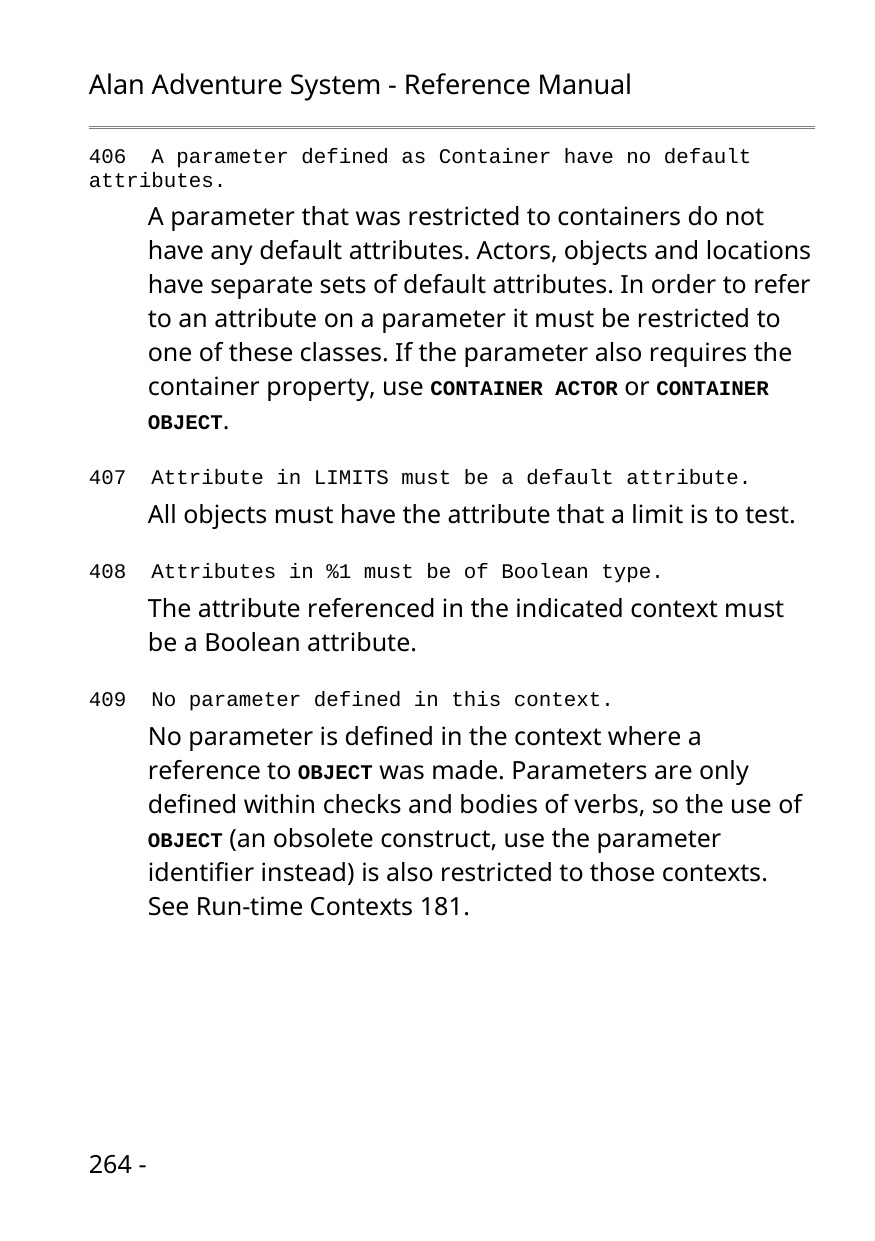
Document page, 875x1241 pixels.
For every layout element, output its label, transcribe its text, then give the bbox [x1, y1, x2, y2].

text 406 A parameter defined as Container have no default attributes. [88, 146, 815, 193]
text 409 No parameter defined in this context. [88, 689, 815, 713]
text No parameter is defined in the context where a reference to OBJECT was made. Parameters are only defined within checks and bodies of verbs, so the use of OBJECT (an obsolete construct, use the parameter identifier instead) is also restricted to those contexts. See Run-time Contexts 140. [148, 719, 815, 923]
text All objects must have the attribute that a limit is to test. [148, 497, 815, 531]
text A parameter that was restricted to containers do not have any default attributes. Actors, objects and locations have separate sets of default attributes. In order to refer to an attribute on a parameter it must be re­stricted to one of these classes. If the parameter also requires the con­tainer property, use CONTAINER ACTOR or CONTAINER OBJECT. [148, 199, 815, 437]
text 408 Attributes in %1 must be of Boolean type. [88, 561, 815, 585]
text The attribute referenced in the indicated context must be a Boolean at­tribute. [148, 591, 815, 659]
text 407 Attribute in LIMITS must be a default attribute. [88, 467, 815, 491]
